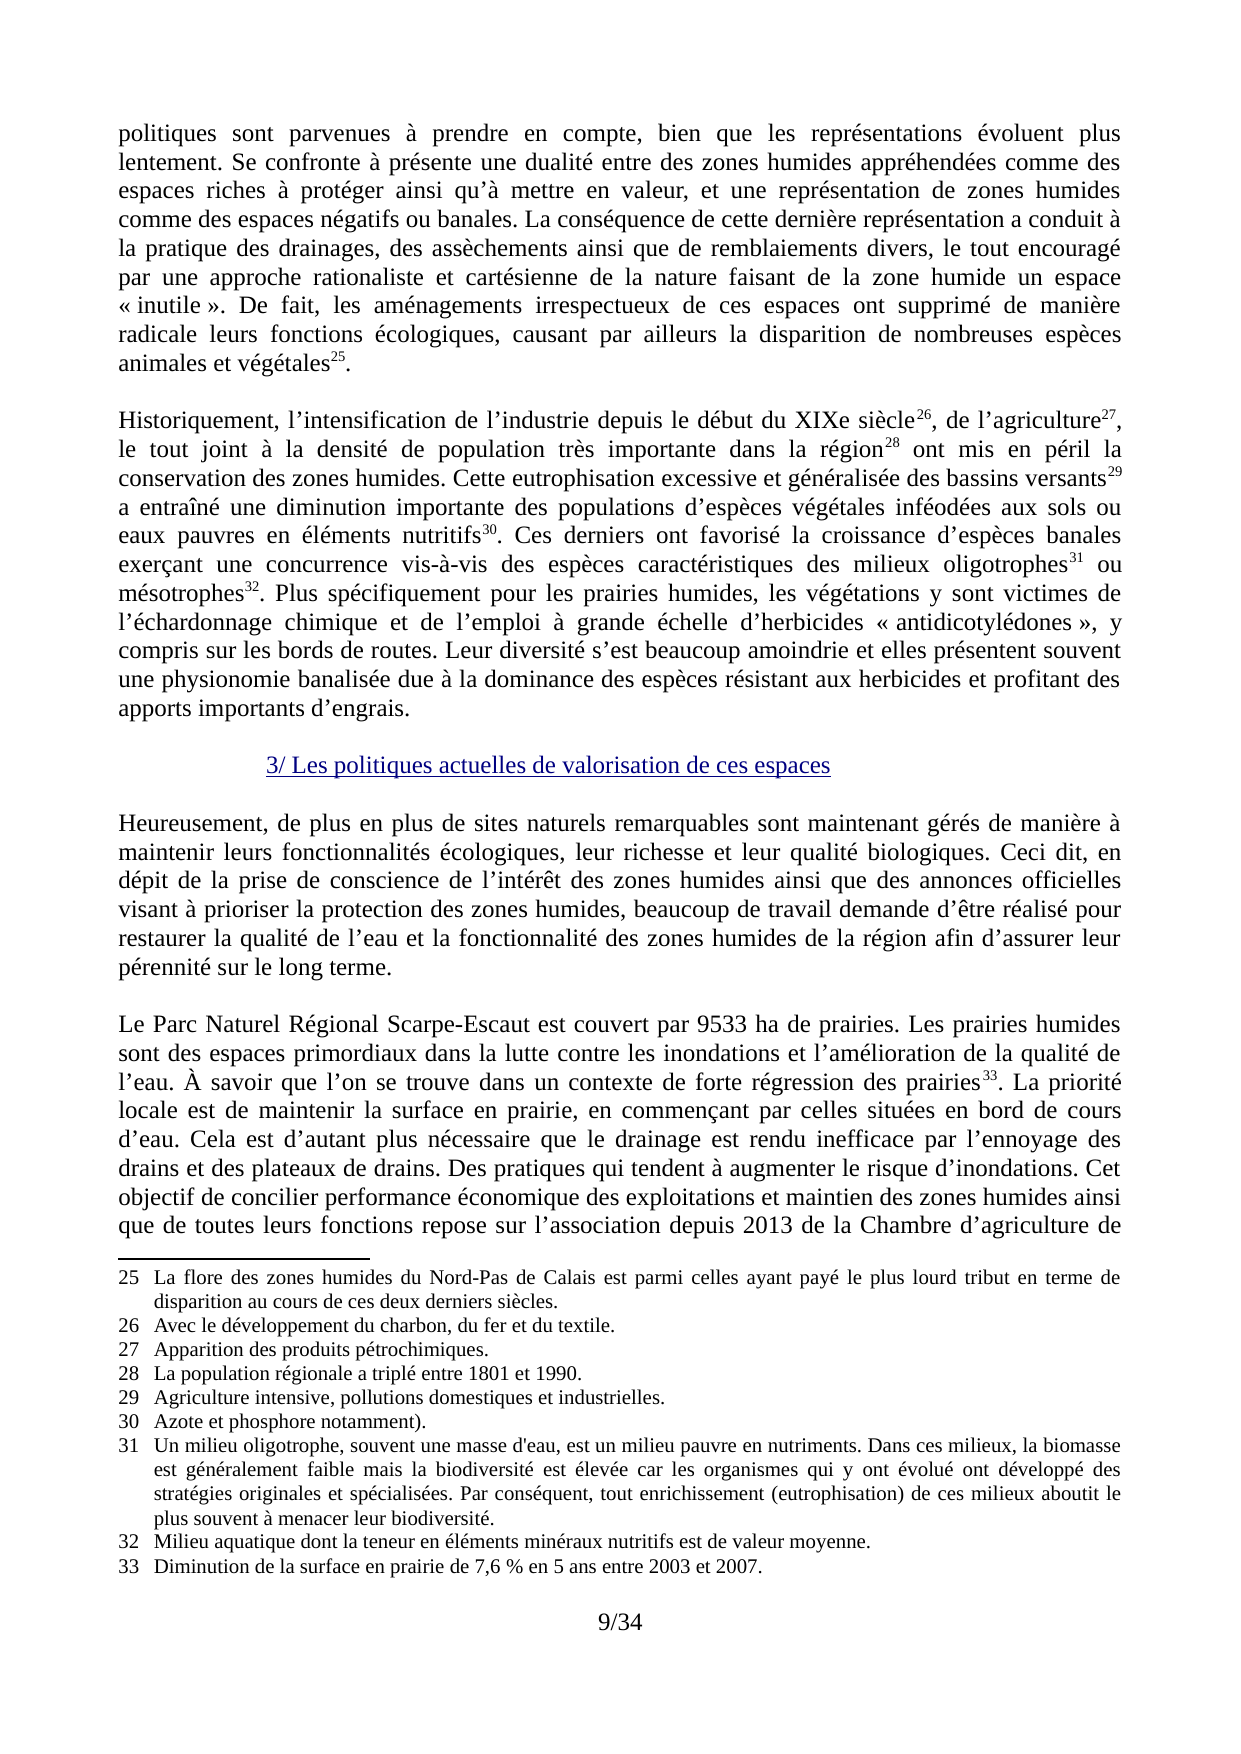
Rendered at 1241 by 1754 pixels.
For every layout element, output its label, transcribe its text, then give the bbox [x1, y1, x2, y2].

text Un milieu oligotrophe, souvent une masse d'eau, est un milieu pauvre en nutriments. Dans ces milieux, la biomasse est généralement faible mais la biodiversité est élevée car les organismes qui y ont évolué ont développé des stratégies originales et spécialisées. Par conséquent, tout enrichissement (eutrophisation) de ces milieux aboutit le plus souvent à menacer leur biodiversité. [118, 1433, 1122, 1529]
text La population régionale a triplé entre 1801 et 1990. [118, 1361, 1122, 1385]
text Azote et phosphore notamment). [118, 1409, 1122, 1433]
text Le Parc Naturel Régional Scarpe-Escaut est couvert par 9533 ha de prairies. Les prairies humides sont des espaces primordiaux dans la lutte contre les inondations et l’amélioration de la qualité de l’eau. À savoir que l’on se trouve dans un contexte de forte régression des prairies. La priorité locale est de maintenir la surface en prairie, en commençant par celles situées en bord de cours d’eau. Cela est d’autant plus nécessaire que le drainage est rendu inefficace par l’ennoyage des drains et des plateaux de drains. Des pratiques qui tendent à augmenter le risque d’inondations. Cet objectif de concilier performance économique des exploitations et maintien des zones humides ainsi que de toutes leurs fonctions repose sur l’association depuis 2013 de la Chambre d’agriculture de [118, 1009, 1122, 1239]
text Historiquement, l’intensification de l’industrie depuis le début du XIXe siècle, de l’agriculture, le tout joint à la densité de population très importante dans la région ont mis en péril la conservation des zones humides. Cette eutrophisation excessive et généralisée des bassins versants a entraîné une diminution importante des populations d’espèces végétales inféodées aux sols ou eaux pauvres en éléments nutritifs. Ces derniers ont favorisé la croissance d’espèces banales exerçant une concurrence vis-à-vis des espèces caractéristiques des milieux oligotrophes ou mésotrophes. Plus spécifiquement pour les prairies humides, les végétations y sont victimes de l’échardonnage chimique et de l’emploi à grande échelle d’herbicides « antidicotylédones », y compris sur les bords de routes. Leur diversité s’est beaucoup amoindrie et elles présentent souvent une physionomie banalisée due à la dominance des espèces résistant aux herbicides et profitant des apports importants d’engrais. [118, 406, 1122, 722]
text Diminution de la surface en prairie de 7,6 % en 5 ans entre 2003 et 2007. [118, 1553, 1122, 1578]
text Avec le développement du charbon, du fer et du textile. [118, 1313, 1122, 1337]
text politiques sont parvenues à prendre en compte, bien que les représentations évoluent plus lentement. Se confronte à présente une dualité entre des zones humides appréhendées comme des espaces riches à protéger ainsi qu’à mettre en valeur, et une représentation de zones humides comme des espaces négatifs ou banales. La conséquence de cette dernière représentation a conduit à la pratique des drainages, des assèchements ainsi que de remblaiements divers, le tout encouragé par une approche rationaliste et cartésienne de la nature faisant de la zone humide un espace « inutile ». De fait, les aménagements irrespectueux de ces espaces ont supprimé de manière radicale leurs fonctions écologiques, causant par ailleurs la disparition de nombreuses espèces animales et végétales. [118, 118, 1122, 377]
text 3/ Les politiques actuelles de valorisation de ces espaces [118, 751, 1122, 779]
text Milieu aquatique dont la teneur en éléments minéraux nutritifs est de valeur moyenne. [118, 1529, 1122, 1553]
text Agriculture intensive, pollutions domestiques et industrielles. [118, 1385, 1122, 1409]
text Apparition des produits pétrochimiques. [118, 1337, 1122, 1361]
text Heureusement, de plus en plus de sites naturels remarquables sont maintenant gérés de manière à maintenir leurs fonctionnalités écologiques, leur richesse et leur qualité biologiques. Ceci dit, en dépit de la prise de conscience de l’intérêt des zones humides ainsi que des annonces officielles visant à prioriser la protection des zones humides, beaucoup de travail demande d’être réalisé pour restaurer la qualité de l’eau et la fonctionnalité des zones humides de la région afin d’assurer leur pérennité sur le long terme. [118, 808, 1122, 981]
text La flore des zones humides du Nord-Pas de Calais est parmi celles ayant payé le plus lourd tribut en terme de disparition au cours de ces deux derniers siècles. [118, 1265, 1122, 1313]
